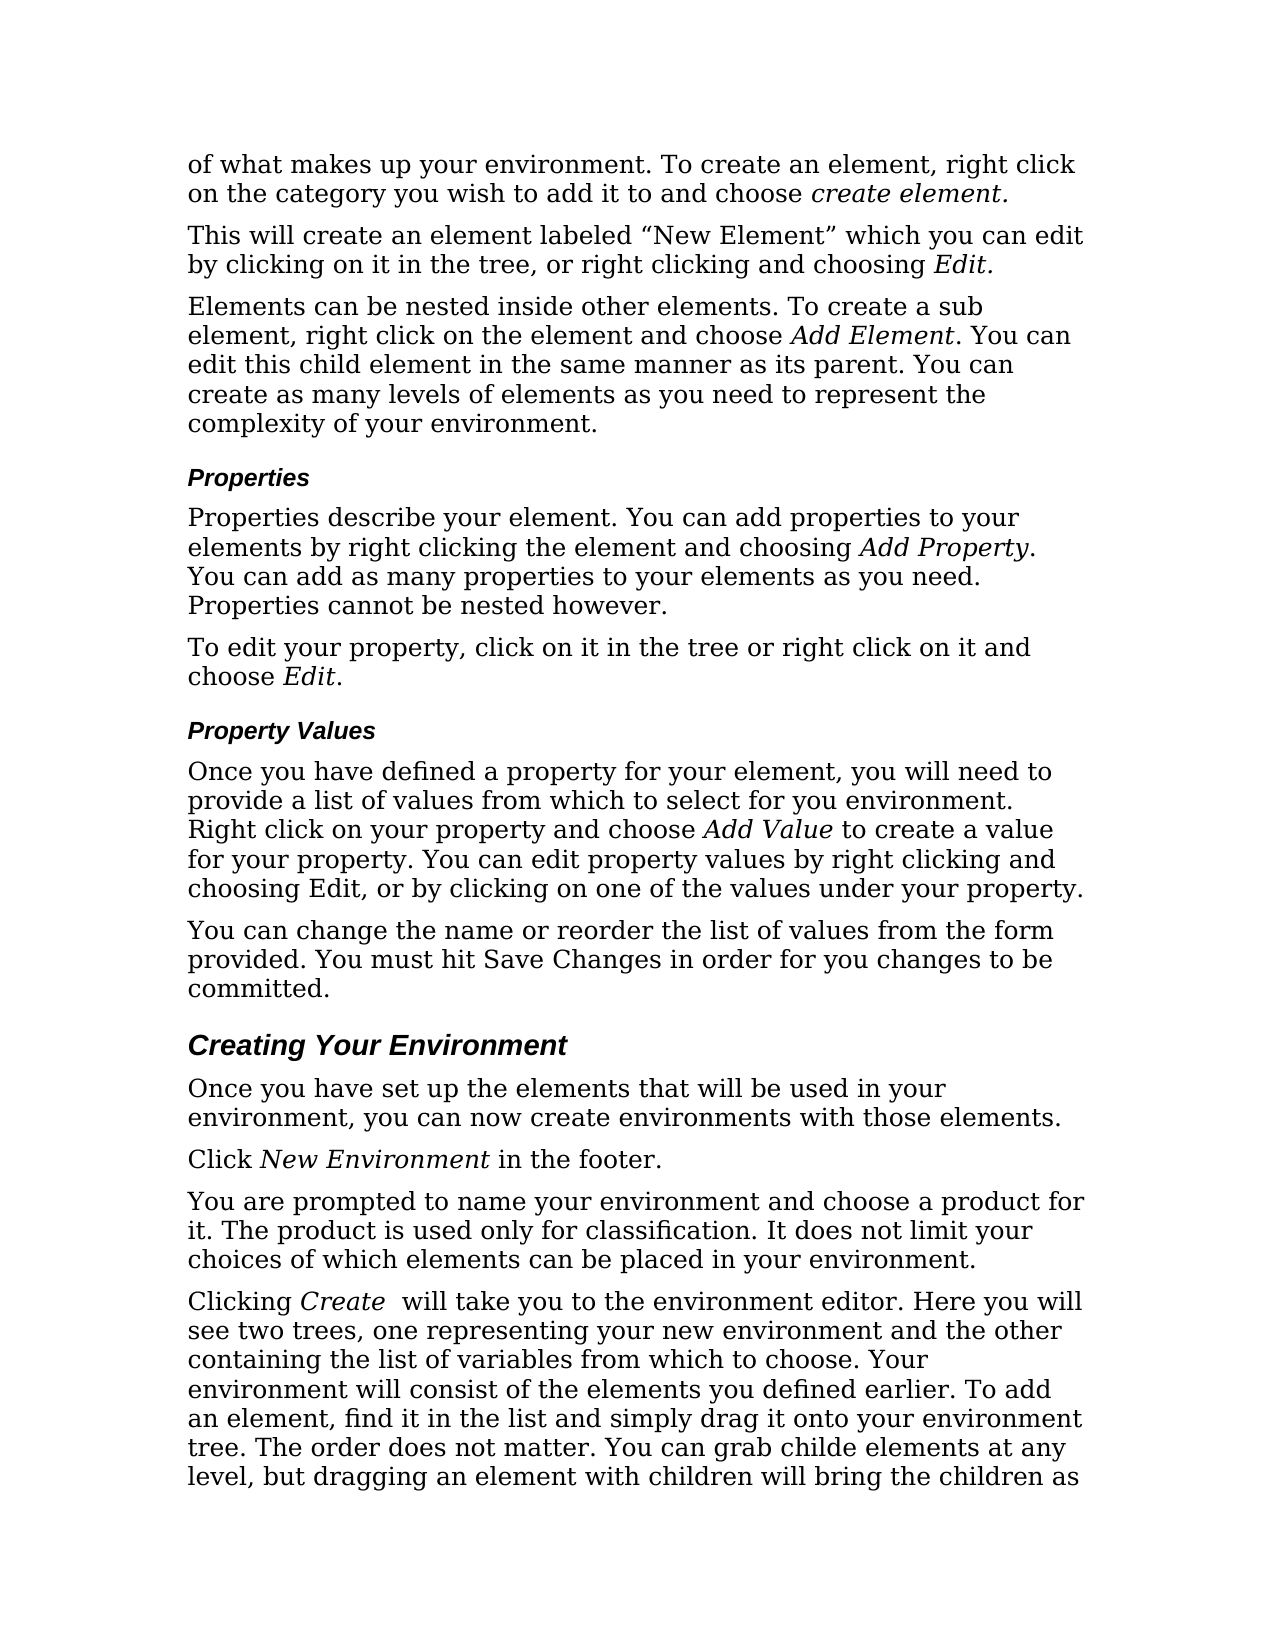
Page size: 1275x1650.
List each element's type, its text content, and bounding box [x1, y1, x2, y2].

text Properties describe your element. You can add properties to your elements by right clicking the element and choosing Add Property. You can add as many properties to your elements as you need. Properties cannot be nested however. [187, 504, 1087, 621]
text To edit your property, click on it in the tree or right click on it and choose Edit. [187, 633, 1087, 692]
subtitle Creating Your Environment [187, 1029, 1087, 1061]
subtitle Property Values [187, 717, 1087, 744]
subtitle Properties [187, 463, 1087, 491]
text You can change the name or reorder the list of values from the form provided. You must hit Save Changes in order for you changes to be committed. [187, 916, 1087, 1004]
text You are prompted to name your environment and choose a product for it. The product is used only for classification. It does not limit your choices of which elements can be placed in your environment. [187, 1187, 1087, 1274]
text This will create an element labeled “New Element” which you can edit by clicking on it in the tree, or right clicking and choosing Edit. [187, 221, 1087, 279]
text of what makes up your environment. To create an element, right click on the category you wish to add it to and choose create element. [187, 150, 1087, 208]
text Click New Environment in the footer. [187, 1145, 1087, 1174]
text Elements can be nested inside other elements. To create a sub element, right click on the element and choose Add Element. You can edit this child element in the same manner as its parent. You can create as many levels of elements as you need to represent the complexity of your environment. [187, 292, 1087, 438]
text Once you have defined a property for your element, you will need to provide a list of values from which to select for you environment. Right click on your property and choose Add Value to create a value for your property. You can edit property values by right clicking and choosing Edit, or by clicking on one of the values under your property. [187, 757, 1087, 903]
text Clicking Create will take you to the environment editor. Here you will see two trees, one representing your new environment and the other containing the list of variables from which to choose. Your environment will consist of the elements you defined earlier. To add an element, find it in the list and simply drag it onto your environment tree. The order does not matter. You can grab childe elements at any level, but dragging an element with children will bring the children as [187, 1287, 1087, 1492]
text Once you have set up the elements that will be used in your environment, you can now create environments with those elements. [187, 1074, 1087, 1132]
